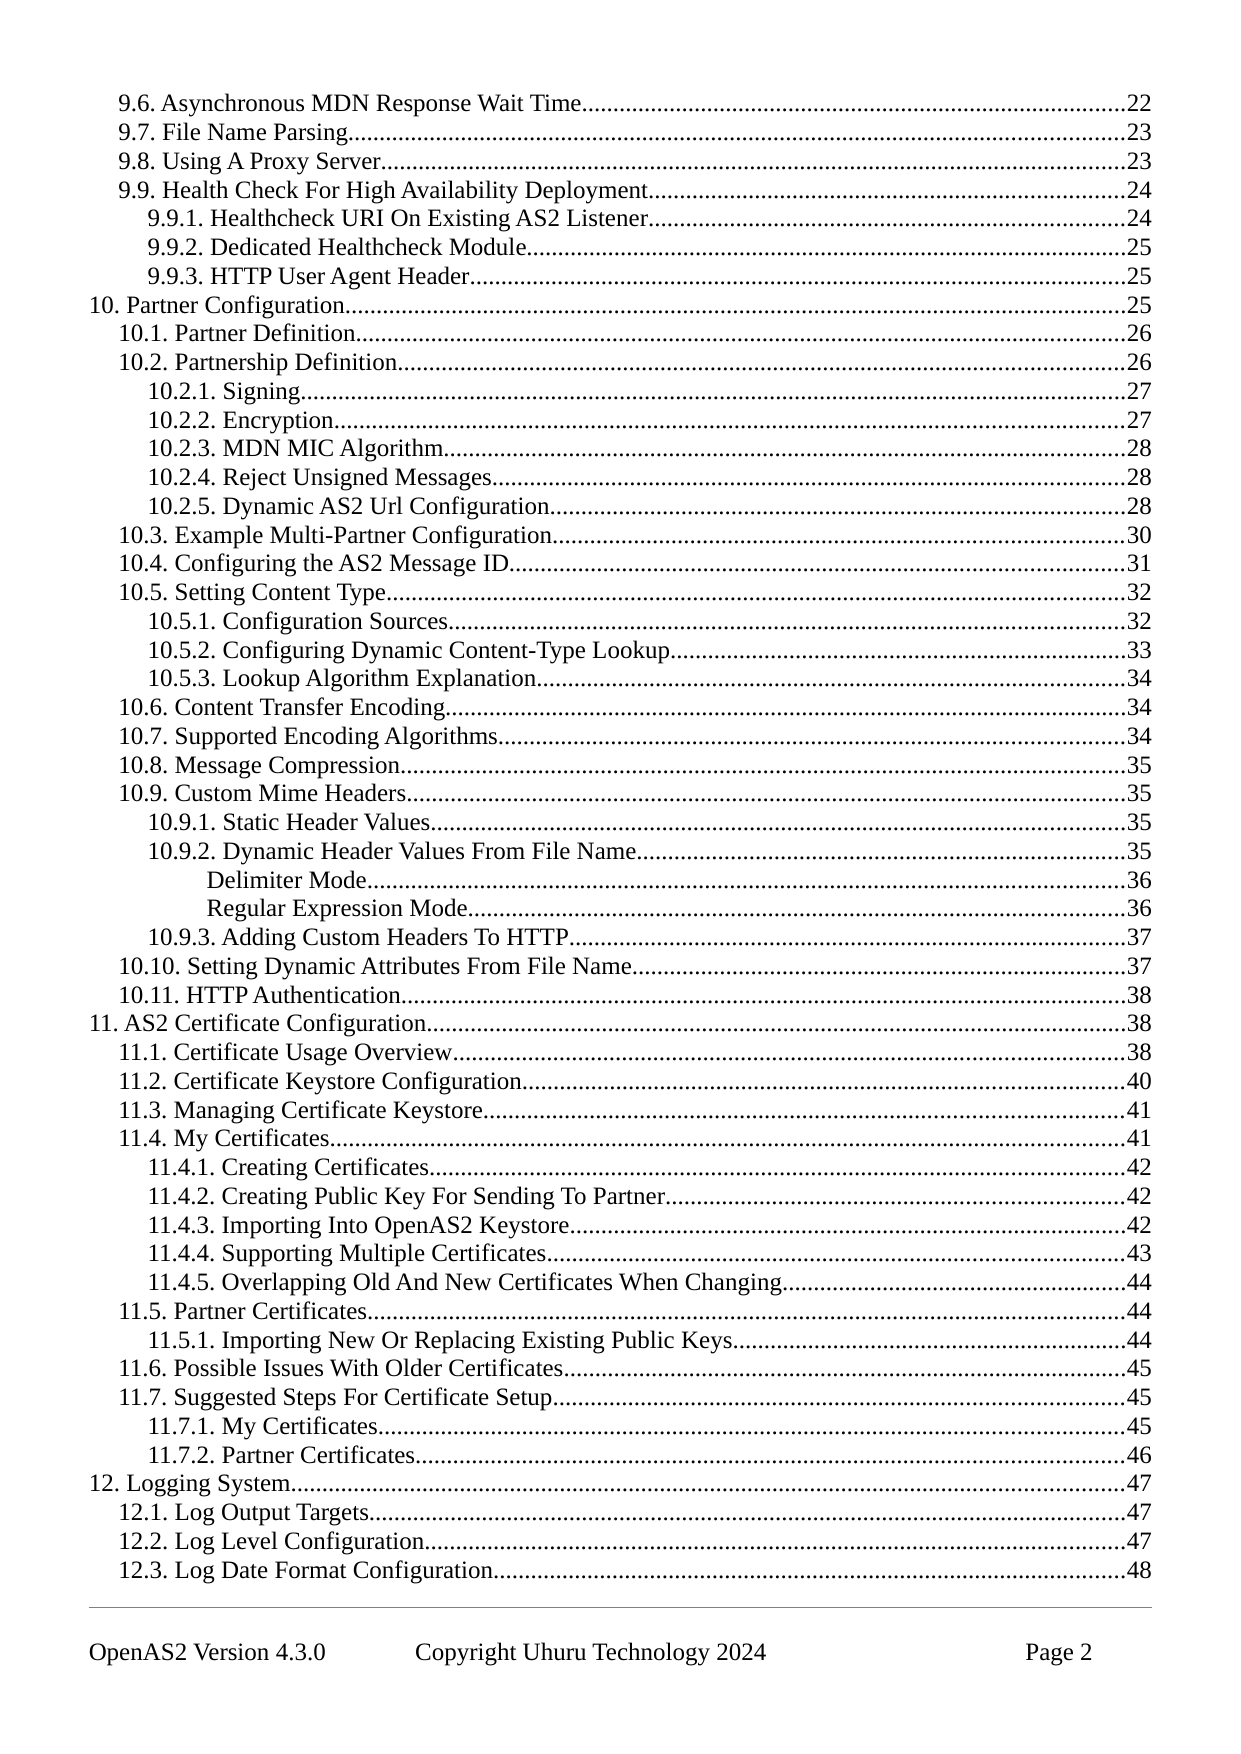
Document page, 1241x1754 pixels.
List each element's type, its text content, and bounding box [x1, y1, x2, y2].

text 9.9.1. Healthcheck URI On Existing AS2 Listener 24 [147, 203, 1152, 232]
text 12.1. Log Output Targets 47 [118, 1497, 1152, 1526]
text 11.4.4. Supporting Multiple Certificates 43 [147, 1238, 1152, 1267]
text 10.11. HTTP Authentication 38 [118, 980, 1152, 1008]
text 11.5. Partner Certificates 44 [118, 1296, 1152, 1325]
text 10.5. Setting Content Type 32 [118, 577, 1152, 606]
text 11.4.5. Overlapping Old And New Certificates When Changing 44 [147, 1267, 1152, 1296]
text 11.2. Certificate Keystore Configuration 40 [118, 1066, 1152, 1095]
text 11.3. Managing Certificate Keystore 41 [118, 1095, 1152, 1123]
text Delimiter Mode 36 [206, 865, 1152, 893]
text 10.8. Message Compression 35 [118, 750, 1152, 778]
text 10.2.1. Signing 27 [147, 376, 1152, 405]
text 10.3. Example Multi-Partner Configuration 30 [118, 520, 1152, 548]
text 10.9.2. Dynamic Header Values From File Name 35 [147, 836, 1152, 865]
text 10.7. Supported Encoding Algorithms 34 [118, 721, 1152, 750]
text 12.3. Log Date Format Configuration 48 [118, 1555, 1152, 1583]
text 10.9.1. Static Header Values 35 [147, 807, 1152, 836]
text 10. Partner Configuration 25 [88, 290, 1152, 318]
text 10.2. Partnership Definition 26 [118, 347, 1152, 376]
text 12. Logging System 47 [88, 1468, 1152, 1497]
text 10.5.3. Lookup Algorithm Explanation 34 [147, 663, 1152, 692]
text 10.2.3. MDN MIC Algorithm 28 [147, 433, 1152, 462]
text 11.1. Certificate Usage Overview 38 [118, 1037, 1152, 1066]
text 10.9.3. Adding Custom Headers To HTTP 37 [147, 922, 1152, 951]
text 9.7. File Name Parsing 23 [118, 117, 1152, 146]
text 10.6. Content Transfer Encoding 34 [118, 692, 1152, 721]
text 10.9. Custom Mime Headers 35 [118, 778, 1152, 807]
text 10.10. Setting Dynamic Attributes From File Name 37 [118, 951, 1152, 980]
text 9.8. Using A Proxy Server 23 [118, 146, 1152, 175]
text 11.5.1. Importing New Or Replacing Existing Public Keys 44 [147, 1325, 1152, 1353]
text 11.4.3. Importing Into OpenAS2 Keystore 42 [147, 1210, 1152, 1238]
text 10.2.2. Encryption 27 [147, 405, 1152, 433]
text 9.9.2. Dedicated Healthcheck Module 25 [147, 232, 1152, 261]
text 11.7. Suggested Steps For Certificate Setup 45 [118, 1382, 1152, 1411]
text 11.7.2. Partner Certificates 46 [147, 1440, 1152, 1468]
text 11.4. My Certificates 41 [118, 1123, 1152, 1152]
text 12.2. Log Level Configuration 47 [118, 1526, 1152, 1555]
text 10.2.5. Dynamic AS2 Url Configuration 28 [147, 491, 1152, 520]
text 9.9.3. HTTP User Agent Header 25 [147, 261, 1152, 290]
text 11.4.1. Creating Certificates 42 [147, 1152, 1152, 1181]
text 10.4. Configuring the AS2 Message ID 31 [118, 548, 1152, 577]
text 11. AS2 Certificate Configuration 38 [88, 1008, 1152, 1037]
text 10.1. Partner Definition 26 [118, 318, 1152, 347]
text 11.4.2. Creating Public Key For Sending To Partner 42 [147, 1181, 1152, 1210]
text 9.6. Asynchronous MDN Response Wait Time 22 [118, 88, 1152, 117]
text 11.7.1. My Certificates 45 [147, 1411, 1152, 1440]
text 9.9. Health Check For High Availability Deployment 24 [118, 175, 1152, 203]
text Regular Expression Mode 36 [206, 893, 1152, 922]
text 10.2.4. Reject Unsigned Messages 28 [147, 462, 1152, 491]
text 10.5.1. Configuration Sources 32 [147, 606, 1152, 635]
text 10.5.2. Configuring Dynamic Content-Type Lookup 33 [147, 635, 1152, 663]
text 11.6. Possible Issues With Older Certificates 45 [118, 1353, 1152, 1382]
